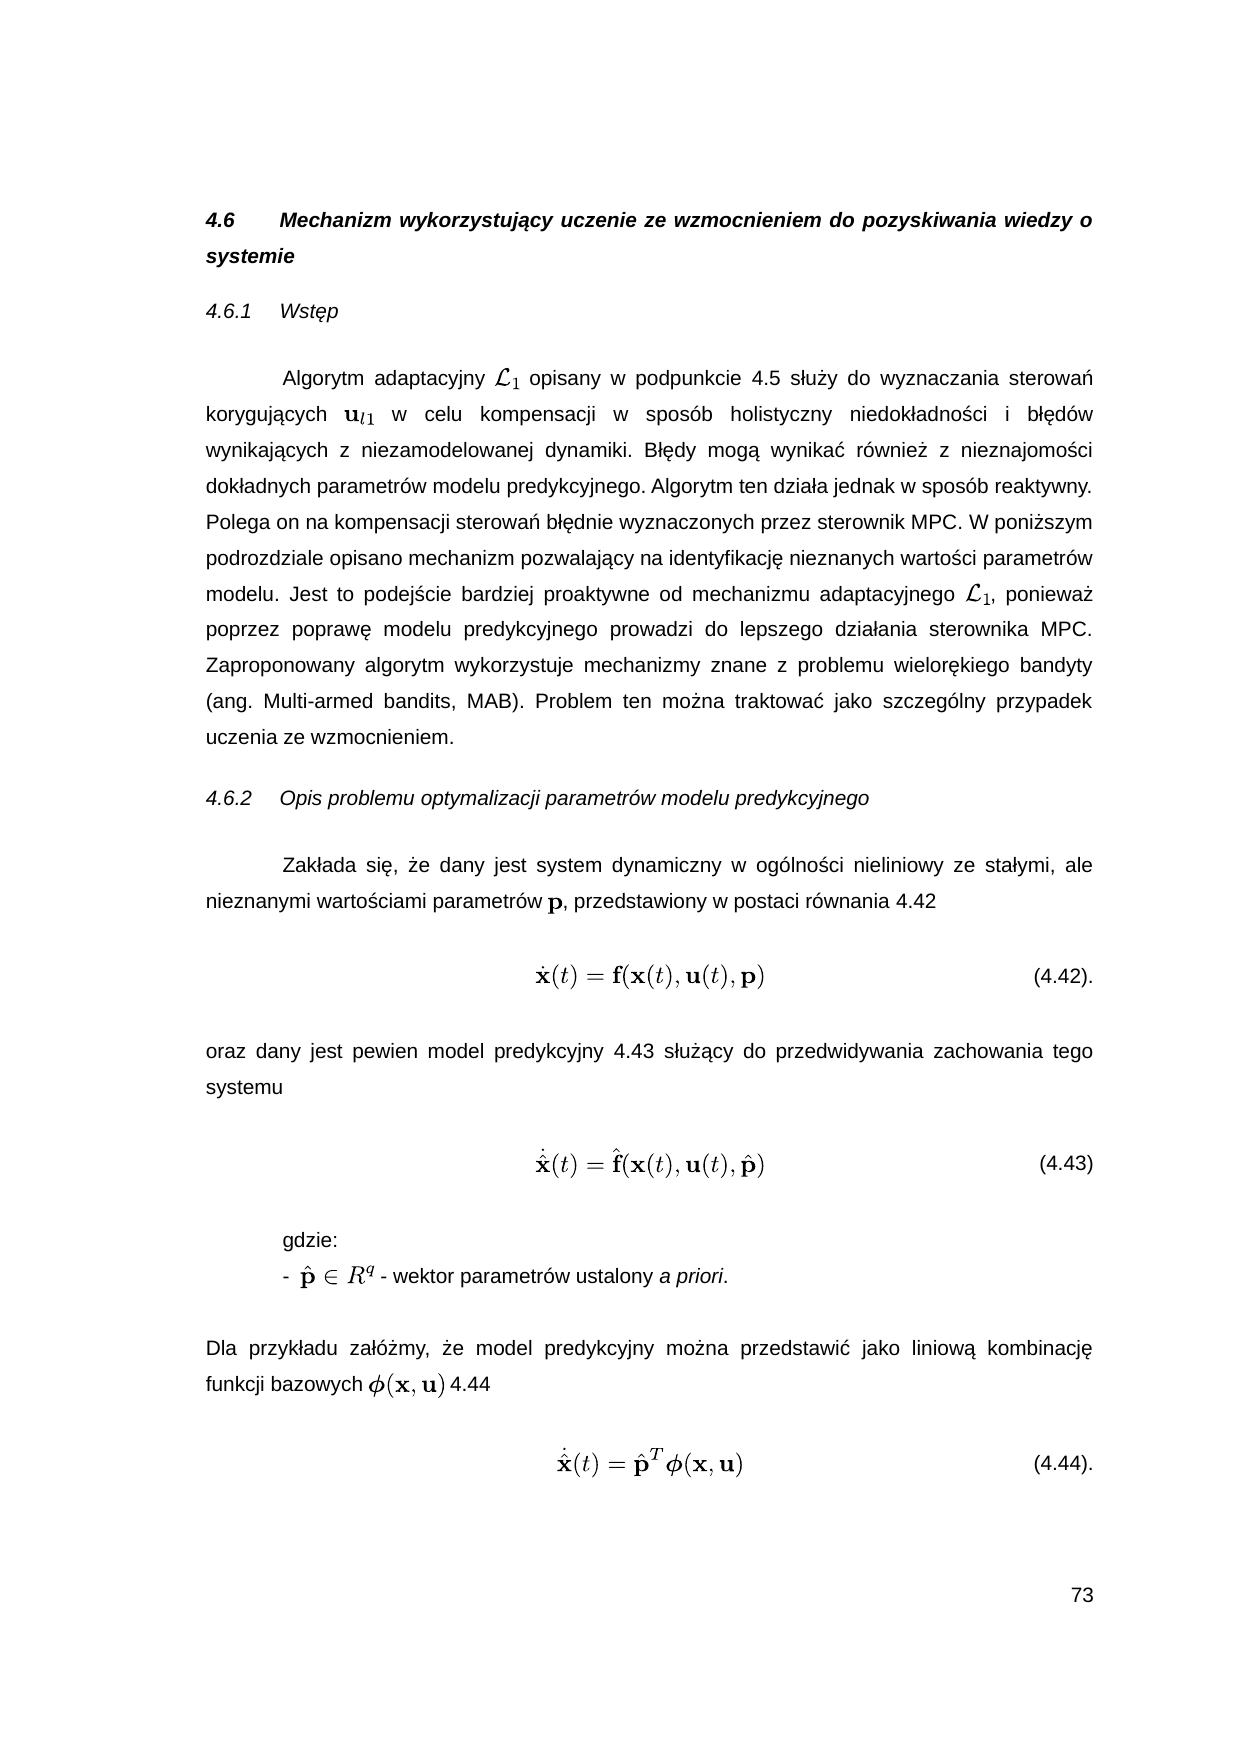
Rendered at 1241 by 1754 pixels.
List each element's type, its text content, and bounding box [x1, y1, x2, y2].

text Zakłada się, że dany jest system dynamiczny w ogólności nieliniowy ze stałymi, ale nieznanymi wartościami parametrów , przedstawiony w postaci równania 4.42 [206, 853, 1093, 914]
subtitle Mechanizm wykorzystujący uczenie ze wzmocnieniem do pozyskiwania wiedzy o systemie [206, 208, 1093, 268]
text Dla przykładu załóżmy, że model predykcyjny można przedstawić jako liniową kombinację funkcji bazowych 4.44 [206, 1336, 1093, 1398]
text Algorytm adaptacyjny opisany w podpunkcie 4.5 służy do wyznaczania sterowań korygujących w celu kompensacji w sposób holistyczny niedokładności i błędów wynikających z niezamodelowanej dynamiki. Błędy mogą wynikać również z nieznajomości dokładnych parametrów modelu predykcyjnego. Algorytm ten działa jednak w sposób reaktywny. Polega on na kompensacji sterowań błędnie wyznaczonych przez sterownik MPC. W poniższym podrozdziale opisano mechanizm pozwalający na identyfikację nieznanych wartości parametrów modelu. Jest to podejście bardziej proaktywne od mechanizmu adaptacyjnego , ponieważ poprzez poprawę modelu predykcyjnego prowadzi do lepszego działania sterownika MPC. Zaproponowany algorytm wykorzystuje mechanizmy znane z problemu wielorękiego bandyty (ang. Multi-armed bandits, MAB). Problem ten można traktować jako szczególny przypadek uczenia ze wzmocnieniem. [206, 366, 1093, 749]
text [206, 1448, 558, 1477]
text oraz dany jest pewien model predykcyjny 4.43 służący do przedwidywania zachowania tego systemu [206, 1039, 1093, 1099]
text (4.43) [618, 1148, 1093, 1178]
text gdzie: [206, 1228, 1093, 1252]
text (4.44). [741, 1448, 1093, 1477]
text (4.42). [206, 963, 1093, 989]
text - - wektor parametrów ustalony a priori. [206, 1264, 1093, 1288]
subtitle Wstęp [206, 298, 1093, 322]
text [206, 1148, 557, 1178]
subtitle Opis problemu optymalizacji parametrów modelu predykcyjnego [206, 786, 1093, 810]
